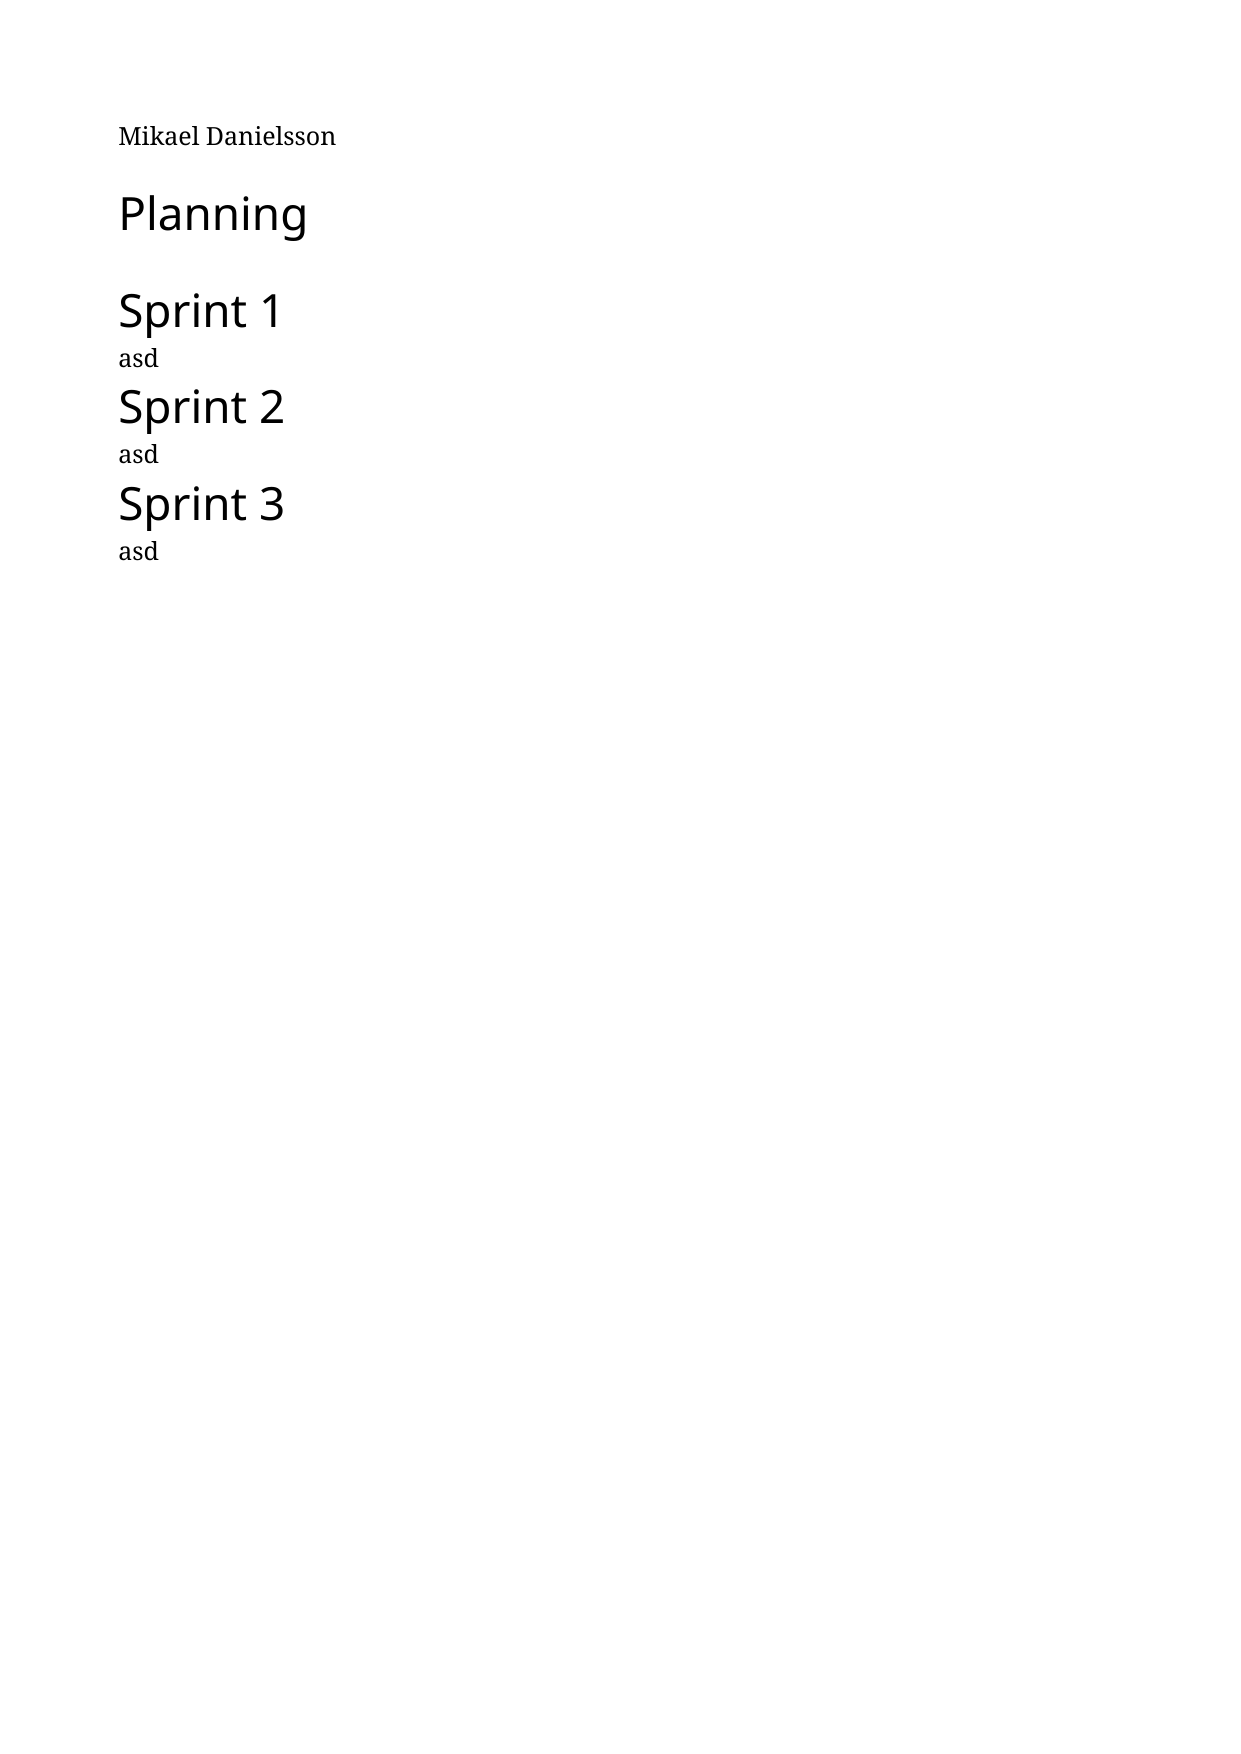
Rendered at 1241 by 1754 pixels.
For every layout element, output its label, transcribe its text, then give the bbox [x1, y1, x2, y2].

text Sprint 2 [118, 374, 1122, 437]
text Sprint 1 [118, 278, 1122, 341]
text Planning [118, 182, 1122, 244]
text asd [118, 437, 1122, 471]
text asd [118, 341, 1122, 374]
text asd [118, 533, 1122, 567]
text Sprint 3 [118, 471, 1122, 533]
